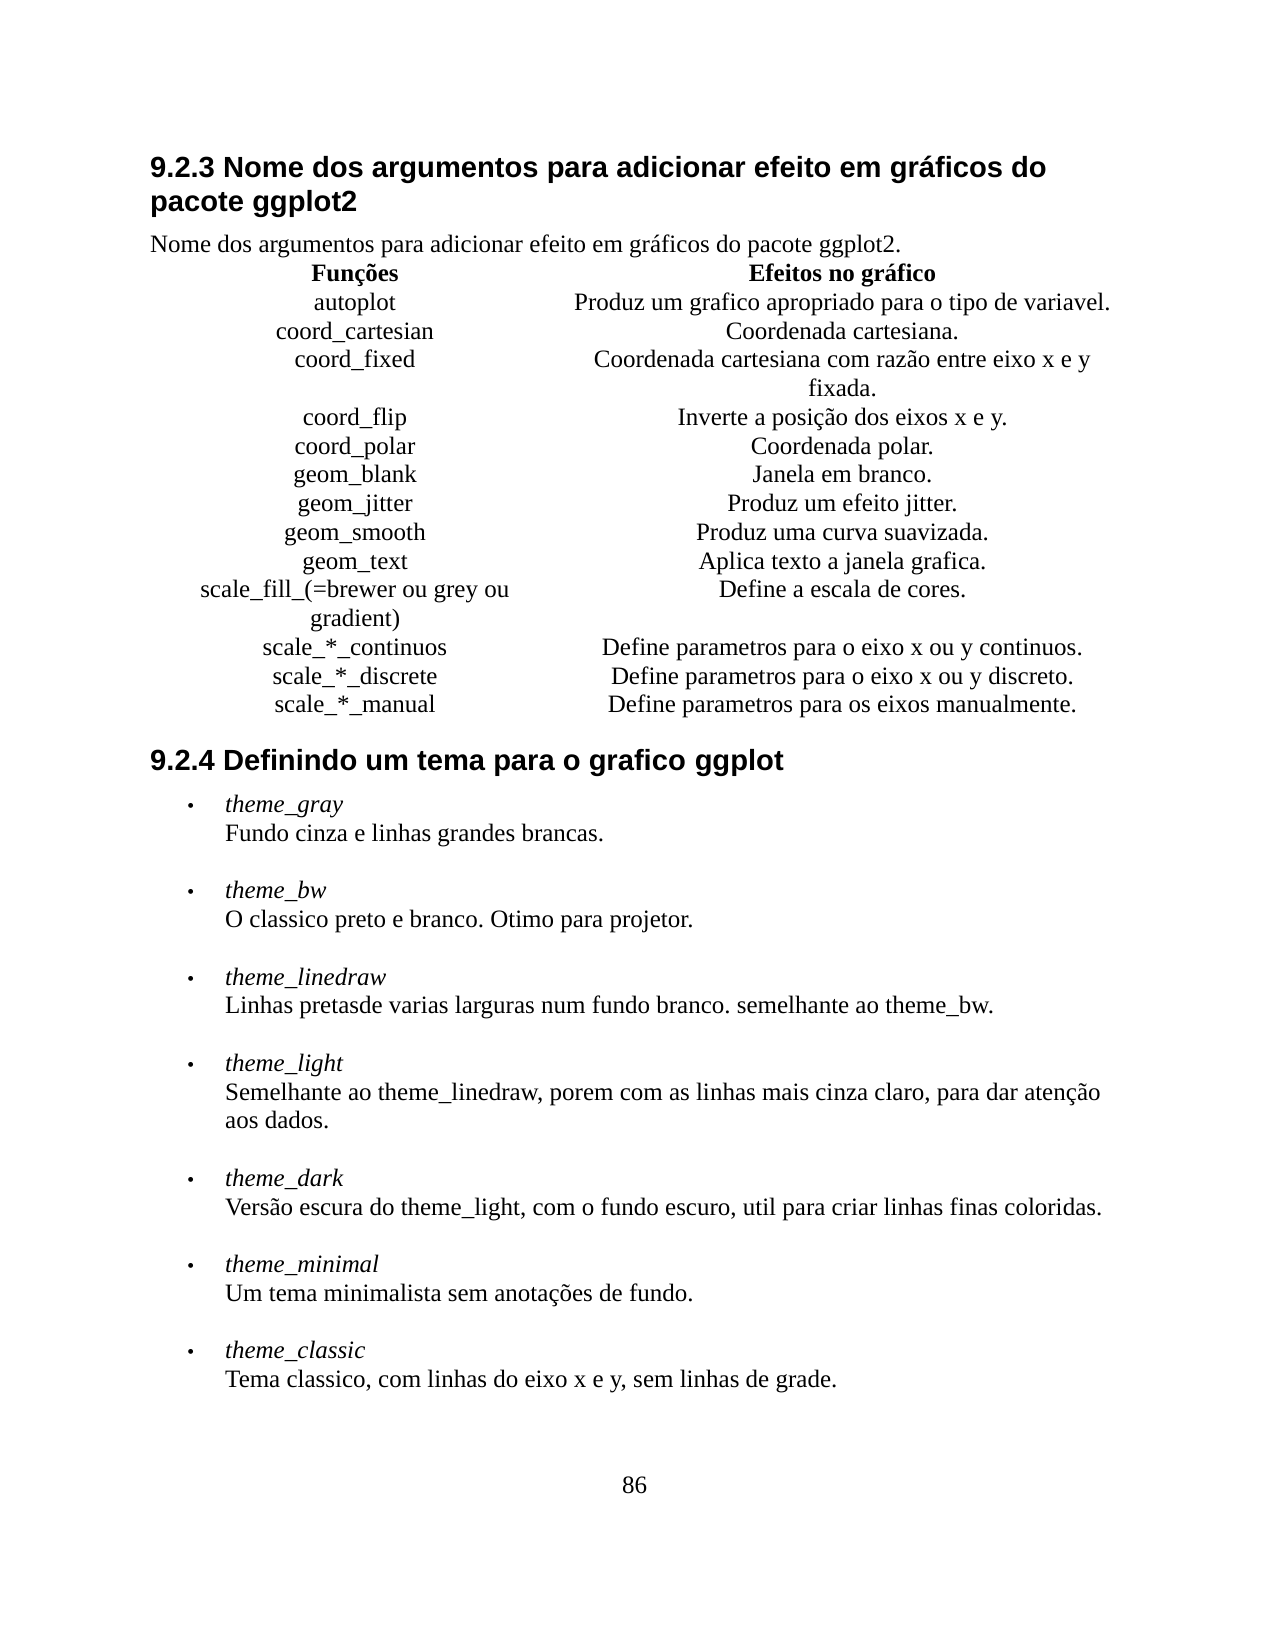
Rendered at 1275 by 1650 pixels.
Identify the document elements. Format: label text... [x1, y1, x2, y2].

table_cell scale_*_continuos [150, 632, 559, 661]
table_cell Coordenada polar. [560, 431, 1125, 459]
table_cell geom_text [150, 546, 559, 574]
table_header Efeitos no gráfico [560, 258, 1125, 287]
table_cell Produz um efeito jitter. [560, 488, 1125, 517]
table_cell geom_smooth [150, 517, 559, 546]
table_cell coord_polar [150, 431, 559, 459]
subtitle 9.2.4 Definindo um tema para o grafico ggplot [150, 743, 1125, 777]
list theme_dark Versão escura do theme_light, com o fundo escuro, util para criar linhas finas coloridas. [187, 1163, 1125, 1249]
table_cell Coordenada cartesiana. [560, 316, 1125, 344]
table_cell scale_*_discrete [150, 661, 559, 689]
table_cell Inverte a posição dos eixos x e y. [560, 402, 1125, 431]
table_cell geom_jitter [150, 488, 559, 517]
list theme_minimal Um tema minimalista sem anotações de fundo. [187, 1249, 1125, 1336]
list theme_bw O classico preto e branco. Otimo para projetor. [187, 876, 1125, 962]
list theme_classic Tema classico, com linhas do eixo x e y, sem linhas de grade. [187, 1336, 1125, 1422]
table_cell coord_flip [150, 402, 559, 431]
table_cell Define parametros para os eixos manualmente. [560, 690, 1125, 718]
text Nome dos argumentos para adicionar efeito em gráficos do pacote ggplot2. [150, 229, 1125, 258]
table_cell Coordenada cartesiana com razão entre eixo x e y fixada. [560, 345, 1125, 402]
list theme_light Semelhante ao theme_linedraw, porem com as linhas mais cinza claro, para dar atenção aos dados. [187, 1048, 1125, 1163]
table_cell scale_fill_(=brewer ou grey ou gradient) [150, 575, 559, 632]
table_cell Define parametros para o eixo x ou y continuos. [560, 632, 1125, 661]
table_cell autoplot [150, 287, 559, 316]
table_cell Produz um grafico apropriado para o tipo de variavel. [560, 287, 1125, 316]
table_cell scale_*_manual [150, 690, 559, 718]
table_cell coord_fixed [150, 345, 559, 402]
table_cell Janela em branco. [560, 460, 1125, 488]
list theme_linedraw Linhas pretasde varias larguras num fundo branco. semelhante ao theme_bw. [187, 962, 1125, 1048]
table_cell Produz uma curva suavizada. [560, 517, 1125, 546]
table_header Funções [150, 258, 559, 287]
list theme_gray Fundo cinza e linhas grandes brancas. [187, 789, 1125, 876]
table_cell Define parametros para o eixo x ou y discreto. [560, 661, 1125, 689]
table_cell Define a escala de cores. [560, 575, 1125, 632]
table_cell Aplica texto a janela grafica. [560, 546, 1125, 574]
table_cell geom_blank [150, 460, 559, 488]
subtitle 9.2.3 Nome dos argumentos para adicionar efeito em gráficos do pacote ggplot2 [150, 150, 1125, 217]
table_cell coord_cartesian [150, 316, 559, 344]
